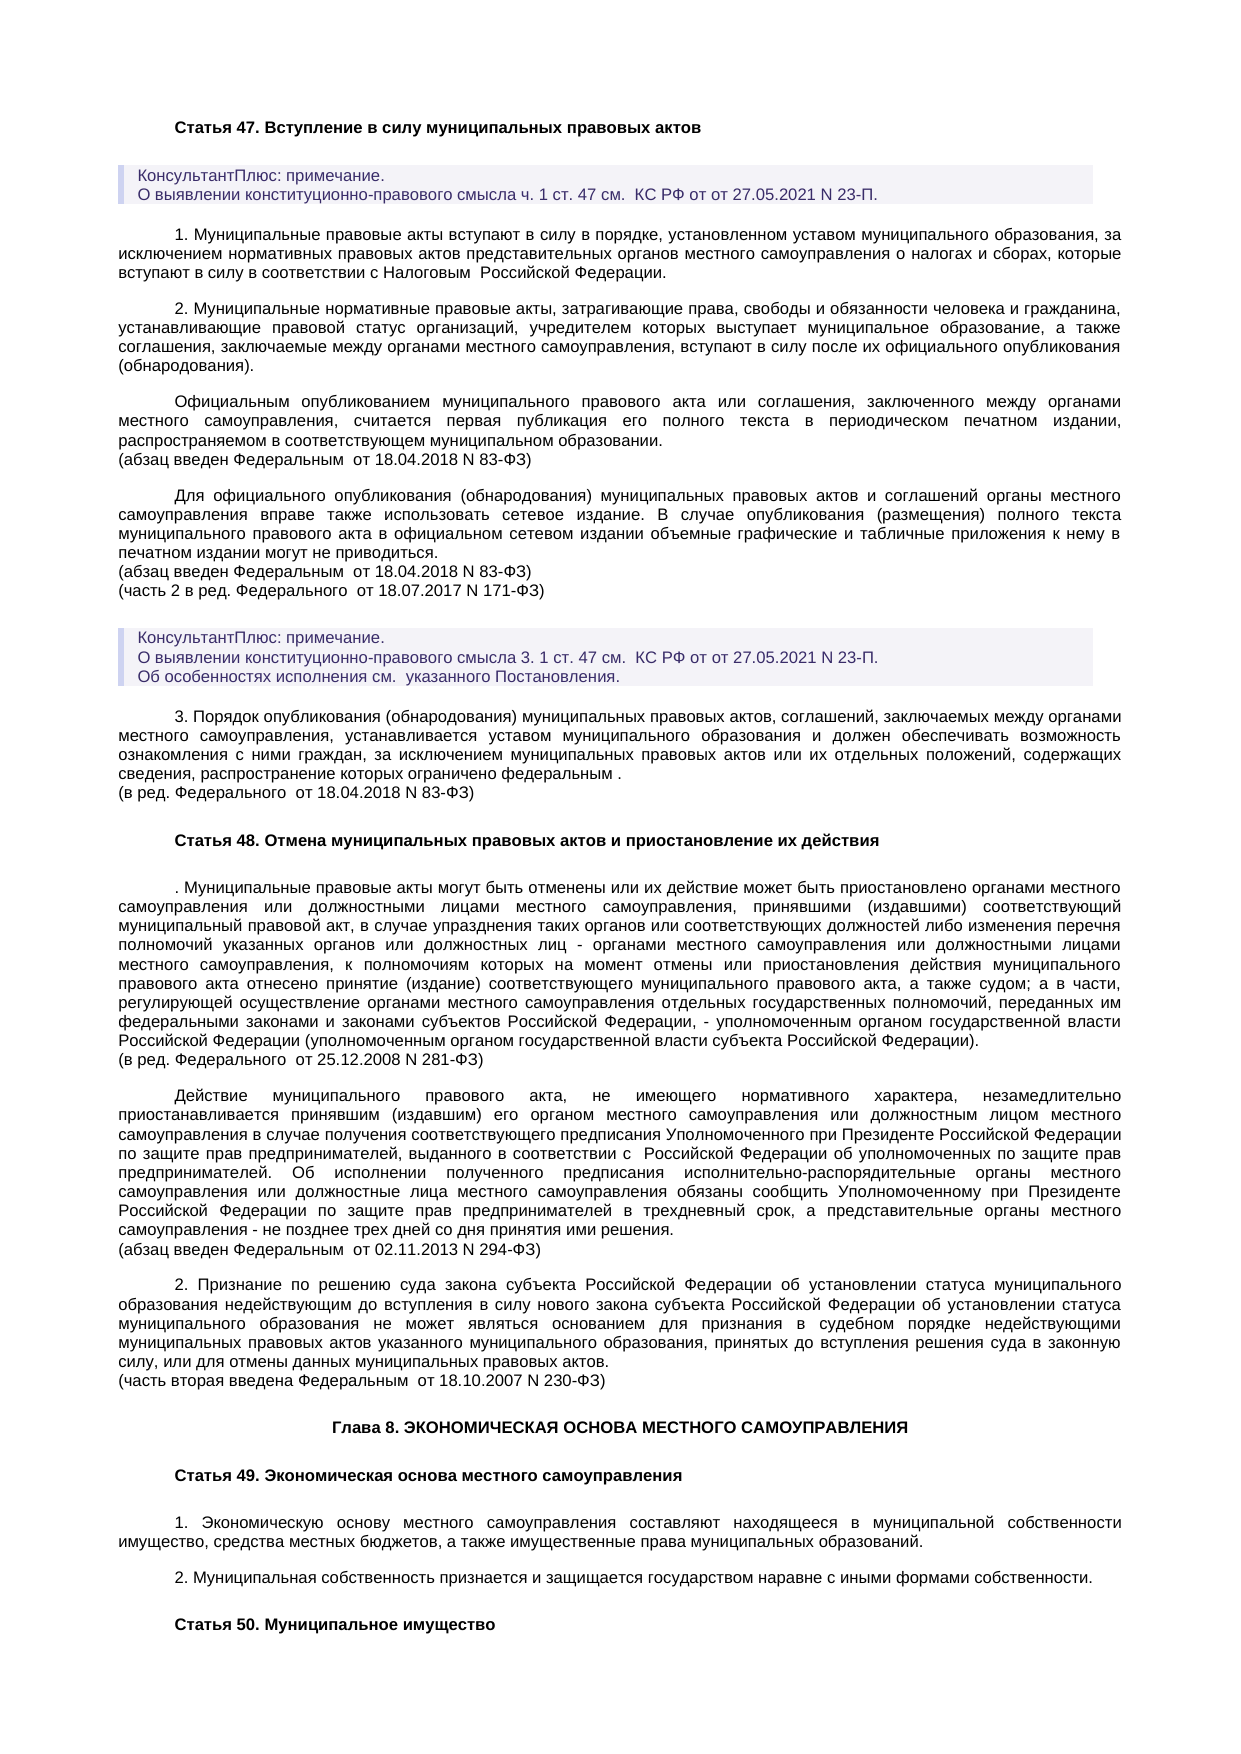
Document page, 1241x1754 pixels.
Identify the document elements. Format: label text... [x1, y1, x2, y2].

text (в ред. Федерального от 25.12.2008 N 281-ФЗ) [118, 1050, 1122, 1069]
text Действие муниципального правового акта, не имеющего нормативного характера, незамедлительно приостанавливается принявшим (издавшим) его органом местного самоуправления или должностным лицом местного самоуправления в случае получения соответствующего предписания Уполномоченного при Президенте Российской Федерации по защите прав предпринимателей, выданного в соответствии с Российской Федерации об уполномоченных по защите прав предпринимателей. Об исполнении полученного предписания исполнительно-распорядительные органы местного самоуправления или должностные лица местного самоуправления обязаны сообщить Уполномоченному при Президенте Российской Федерации по защите прав предпринимателей в трехдневный срок, а представительные органы местного самоуправления - не позднее трех дней со дня принятия ими решения. [118, 1086, 1122, 1239]
table_header [1081, 628, 1093, 686]
text (в ред. Федерального от 18.04.2018 N 83-ФЗ) [118, 783, 1122, 802]
text 2. Признание по решению суда закона субъекта Российской Федерации об установлении статуса муниципального образования недействующим до вступления в силу нового закона субъекта Российской Федерации об установлении статуса муниципального образования не может являться основанием для признания в судебном порядке недействующими муниципальных правовых актов указанного муниципального образования, принятых до вступления решения суда в законную силу, или для отмены данных муниципальных правовых актов. [118, 1275, 1122, 1371]
text Статья 47. Вступление в силу муниципальных правовых актов [118, 118, 1122, 137]
table_header [118, 165, 124, 204]
table_header [118, 628, 124, 686]
text 1. Муниципальные правовые акты вступают в силу в порядке, установленном уставом муниципального образования, за исключением нормативных правовых актов представительных органов местного самоуправления о налогах и сборах, которые вступают в силу в соответствии с Налоговым Российской Федерации. [118, 224, 1122, 282]
table_header [124, 628, 136, 686]
text 2. Муниципальная собственность признается и защищается государством наравне с иными формами собственности. [118, 1568, 1122, 1587]
text (часть 2 в ред. Федерального от 18.07.2017 N 171-ФЗ) [118, 581, 1122, 600]
text 1. Экономическую основу местного самоуправления составляют находящееся в муниципальной собственности имущество, средства местных бюджетов, а также имущественные права муниципальных образований. [118, 1513, 1122, 1551]
table_header [124, 165, 136, 204]
text (абзац введен Федеральным от 18.04.2018 N 83-ФЗ) [118, 562, 1122, 581]
text Статья 50. Муниципальное имущество [118, 1615, 1122, 1634]
text (часть вторая введена Федеральным от 18.10.2007 N 230-ФЗ) [118, 1371, 1122, 1390]
text Официальным опубликованием муниципального правового акта или соглашения, заключенного между органами местного самоуправления, считается первая публикация его полного текста в периодическом печатном издании, распространяемом в соответствующем муниципальном образовании. [118, 392, 1122, 449]
text (абзац введен Федеральным от 18.04.2018 N 83-ФЗ) [118, 449, 1122, 469]
text 2. Муниципальные нормативные правовые акты, затрагивающие права, свободы и обязанности человека и гражданина, устанавливающие правовой статус организаций, учредителем которых выступает муниципальное образование, а также соглашения, заключаемые между органами местного самоуправления, вступают в силу после их официального опубликования (обнародования). [118, 299, 1122, 375]
text 3. Порядок опубликования (обнародования) муниципальных правовых актов, соглашений, заключаемых между органами местного самоуправления, устанавливается уставом муниципального образования и должен обеспечивать возможность ознакомления с ними граждан, за исключением муниципальных правовых актов или их отдельных положений, содержащих сведения, распространение которых ограничено федеральным . [118, 707, 1122, 783]
text Для официального опубликования (обнародования) муниципальных правовых актов и соглашений органы местного самоуправления вправе также использовать сетевое издание. В случае опубликования (размещения) полного текста муниципального правового акта в официальном сетевом издании объемные графические и табличные приложения к нему в печатном издании могут не приводиться. [118, 485, 1122, 562]
text Статья 49. Экономическая основа местного самоуправления [118, 1465, 1122, 1484]
text Глава 8. ЭКОНОМИЧЕСКАЯ ОСНОВА МЕСТНОГО САМОУПРАВЛЕНИЯ [118, 1418, 1122, 1437]
table_header КонсультантПлюс: примечание. О выявлении конституционно-правового смысла 3. 1 ст. 47 см. КС РФ от от 27.05.2021 N 23-П. Об особенностях исполнения см. указанного Постановления. [136, 628, 1081, 686]
table_header КонсультантПлюс: примечание. О выявлении конституционно-правового смысла ч. 1 ст. 47 см. КС РФ от от 27.05.2021 N 23-П. [136, 165, 1081, 204]
text (абзац введен Федеральным от 02.11.2013 N 294-ФЗ) [118, 1239, 1122, 1258]
table_header [1081, 165, 1093, 204]
text . Муниципальные правовые акты могут быть отменены или их действие может быть приостановлено органами местного самоуправления или должностными лицами местного самоуправления, принявшими (издавшими) соответствующий муниципальный правовой акт, в случае упразднения таких органов или соответствующих должностей либо изменения перечня полномочий указанных органов или должностных лиц - органами местного самоуправления или должностными лицами местного самоуправления, к полномочиям которых на момент отмены или приостановления действия муниципального правового акта отнесено принятие (издание) соответствующего муниципального правового акта, а также судом; а в части, регулирующей осуществление органами местного самоуправления отдельных государственных полномочий, переданных им федеральными законами и законами субъектов Российской Федерации, - уполномоченным органом государственной власти Российской Федерации (уполномоченным органом государственной власти субъекта Российской Федерации). [118, 878, 1122, 1050]
text Статья 48. Отмена муниципальных правовых актов и приостановление их действия [118, 831, 1122, 850]
